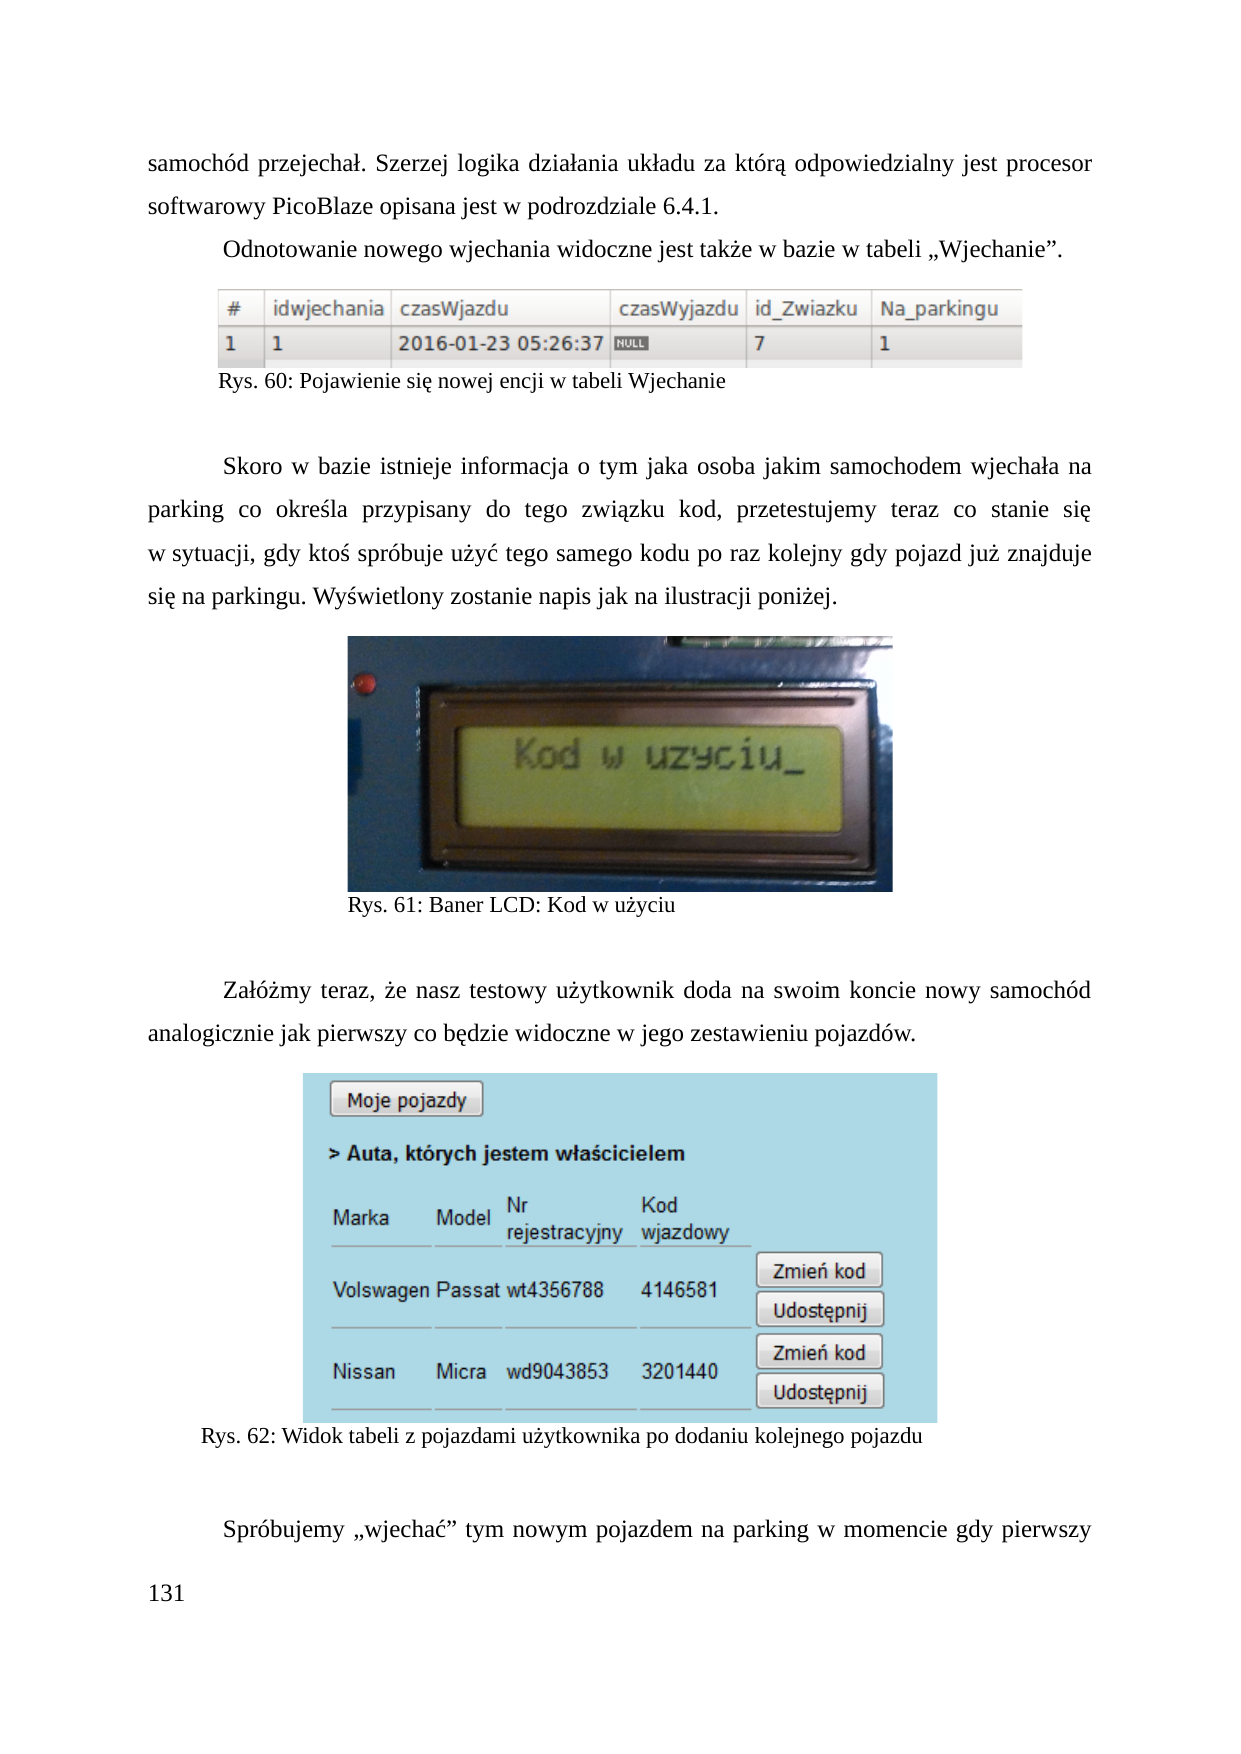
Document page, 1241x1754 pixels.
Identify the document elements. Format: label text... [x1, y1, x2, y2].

text Załóżmy teraz, że nasz testowy użytkownik doda na swoim koncie nowy samochód analogicznie jak pierwszy co będzie widoczne w jego zestawieniu pojazdów. [148, 975, 1093, 1047]
text Rys. 60: Pojawienie się nowej encji w tabeli Wjechanie [218, 368, 1022, 394]
text Odnotowanie nowego wjechania widoczne jest także w bazie w tabeli „Wjechanie”. [148, 234, 1093, 263]
text Rys. 61: Baner LCD: Kod w użyciu [347, 892, 893, 918]
text Rys. 62: Widok tabeli z pojazdami użytkownika po dodaniu kolejnego pojazdu [201, 1423, 1040, 1449]
picture [347, 636, 893, 892]
text Skoro w bazie istnieje informacja o tym jaka osoba jakim samochodem wjechała na parking co określa przypisany do tego związku kod, przetestujemy teraz co stanie się w sytuacji, gdy ktoś spróbuje użyć tego samego kodu po raz kolejny gdy pojazd już znajduje się na parkingu. Wyświetlony zostanie napis jak na ilustracji poniżej. [148, 451, 1093, 609]
picture [302, 1073, 938, 1423]
text samochód przejechał. Szerzej logika działania układu za którą odpowiedzialny jest procesor softwarowy PicoBlaze opisana jest w podrozdziale 6.4.1. [148, 148, 1093, 219]
text Spróbujemy „wjechać” tym nowym pojazdem na parking w momencie gdy pierwszy [148, 1514, 1093, 1543]
picture [217, 289, 1023, 368]
